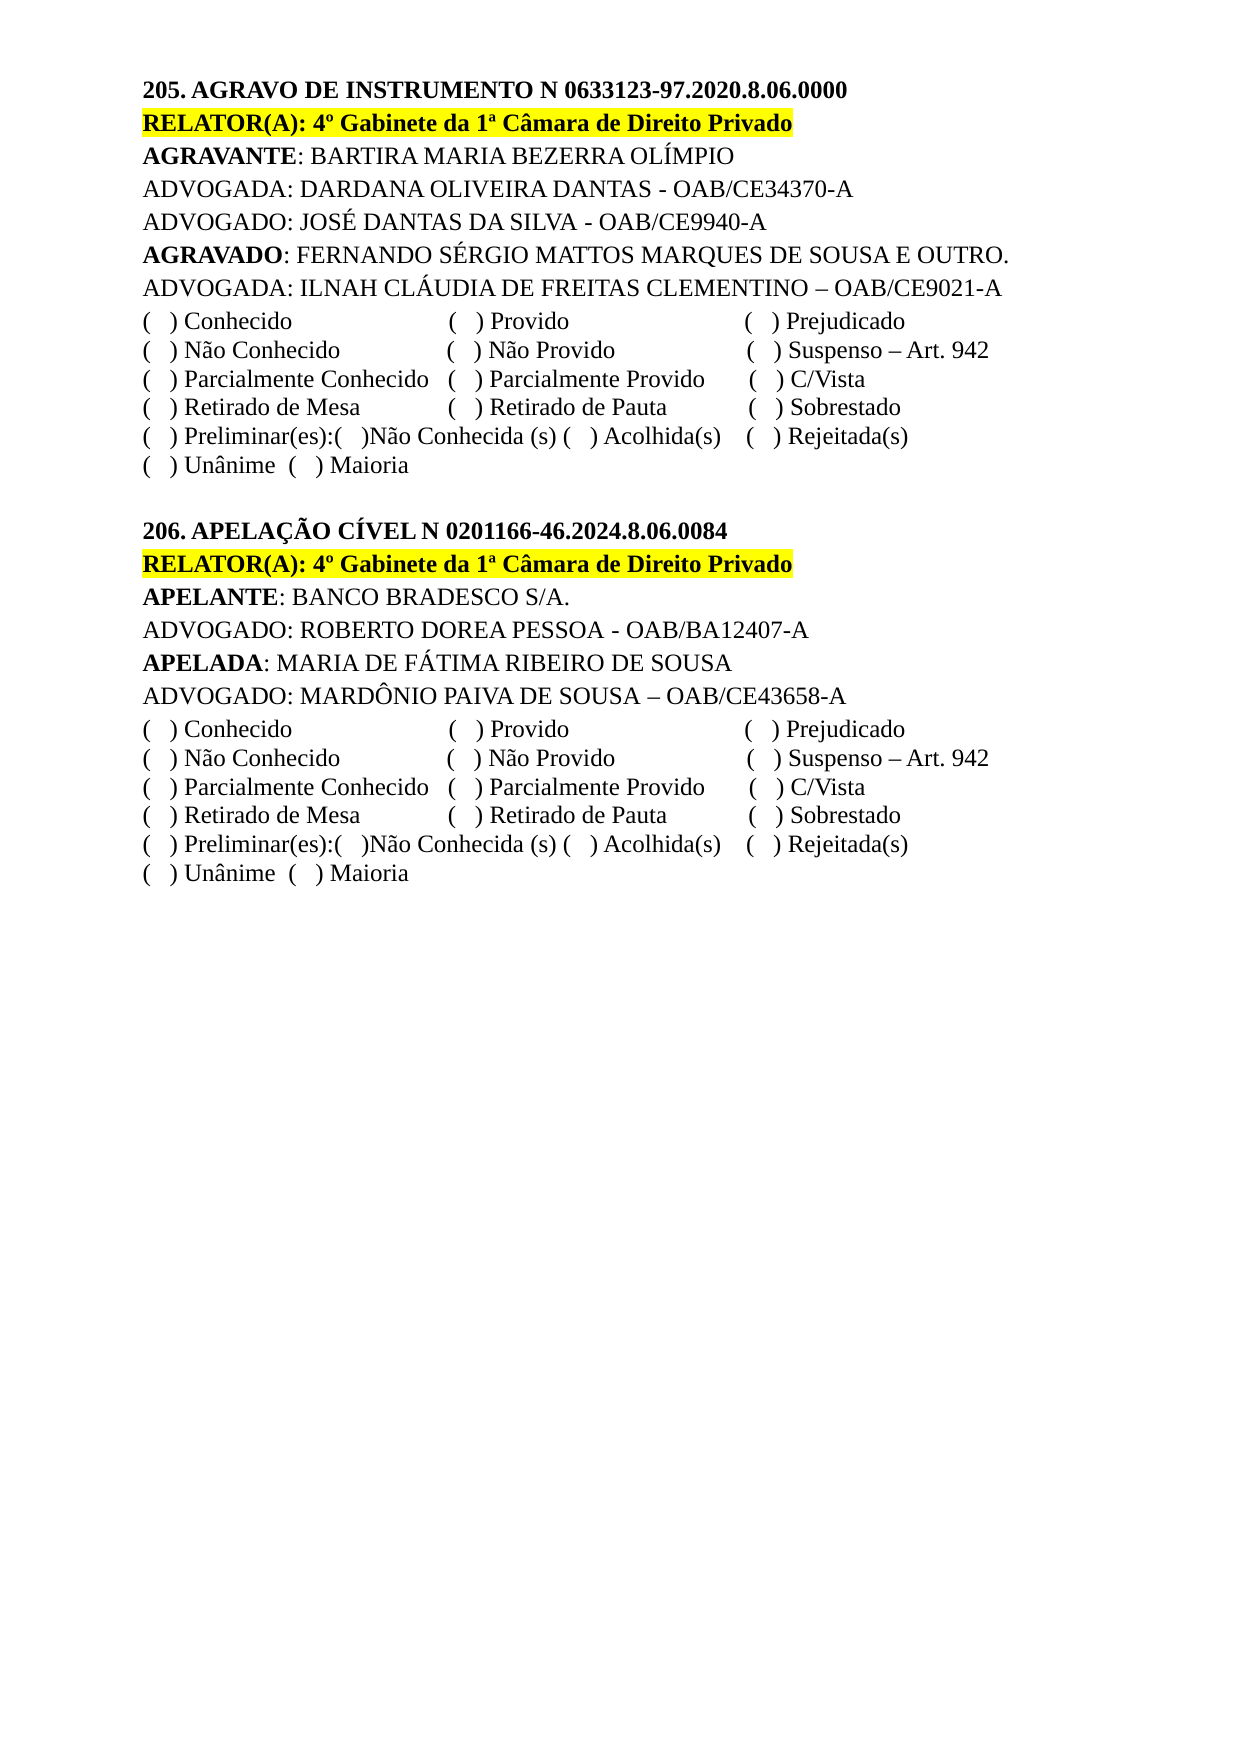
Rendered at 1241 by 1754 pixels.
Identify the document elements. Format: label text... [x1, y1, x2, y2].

text ( ) Preliminar(es):( )Não Conhecida (s) ( ) Acolhida(s) ( ) Rejeitada(s) [142, 829, 1158, 858]
text ( ) Conhecido ( ) Provido ( ) Prejudicado [142, 714, 1141, 743]
text ( ) Parcialmente Conhecido ( ) Parcialmente Provido ( ) C/Vista [142, 364, 1158, 392]
text ( ) Unânime ( ) Maioria [142, 858, 1141, 953]
text ( ) Retirado de Mesa ( ) Retirado de Pauta ( ) Sobrestado [142, 392, 1158, 421]
text ( ) Conhecido ( ) Provido ( ) Prejudicado [142, 306, 1141, 335]
text ( ) Parcialmente Conhecido ( ) Parcialmente Provido ( ) C/Vista [142, 772, 1158, 800]
text ( ) Não Conhecido ( ) Não Provido ( ) Suspenso – Art. 942 [142, 743, 1158, 772]
text ( ) Unânime ( ) Maioria 206. APELAÇÃO CÍVEL N 0201166-46.2024.8.06.0084 RELATOR(A): 4º Gabinete da 1ª Câmara de Direito Privado APELANTE: BANCO BRADESCO S/A. ADVOGADO: ROBERTO DOREA PESSOA - OAB/BA12407-A APELADA: MARIA DE FÁTIMA RIBEIRO DE SOUSA ADVOGADO: MARDÔNIO PAIVA DE SOUSA – OAB/CE43658-A [142, 450, 1141, 710]
text ( ) Preliminar(es):( )Não Conhecida (s) ( ) Acolhida(s) ( ) Rejeitada(s) [142, 421, 1158, 450]
text ( ) Não Conhecido ( ) Não Provido ( ) Suspenso – Art. 942 [142, 335, 1158, 364]
text 205. AGRAVO DE INSTRUMENTO N 0633123-97.2020.8.06.0000 RELATOR(A): 4º Gabinete da 1ª Câmara de Direito Privado AGRAVANTE: BARTIRA MARIA BEZERRA OLÍMPIO ADVOGADA: DARDANA OLIVEIRA DANTAS - OAB/CE34370-A ADVOGADO: JOSÉ DANTAS DA SILVA - OAB/CE9940-A AGRAVADO: FERNANDO SÉRGIO MATTOS MARQUES DE SOUSA E OUTRO. ADVOGADA: ILNAH CLÁUDIA DE FREITAS CLEMENTINO – OAB/CE9021-A [142, 75, 1141, 302]
text ( ) Retirado de Mesa ( ) Retirado de Pauta ( ) Sobrestado [142, 800, 1158, 829]
